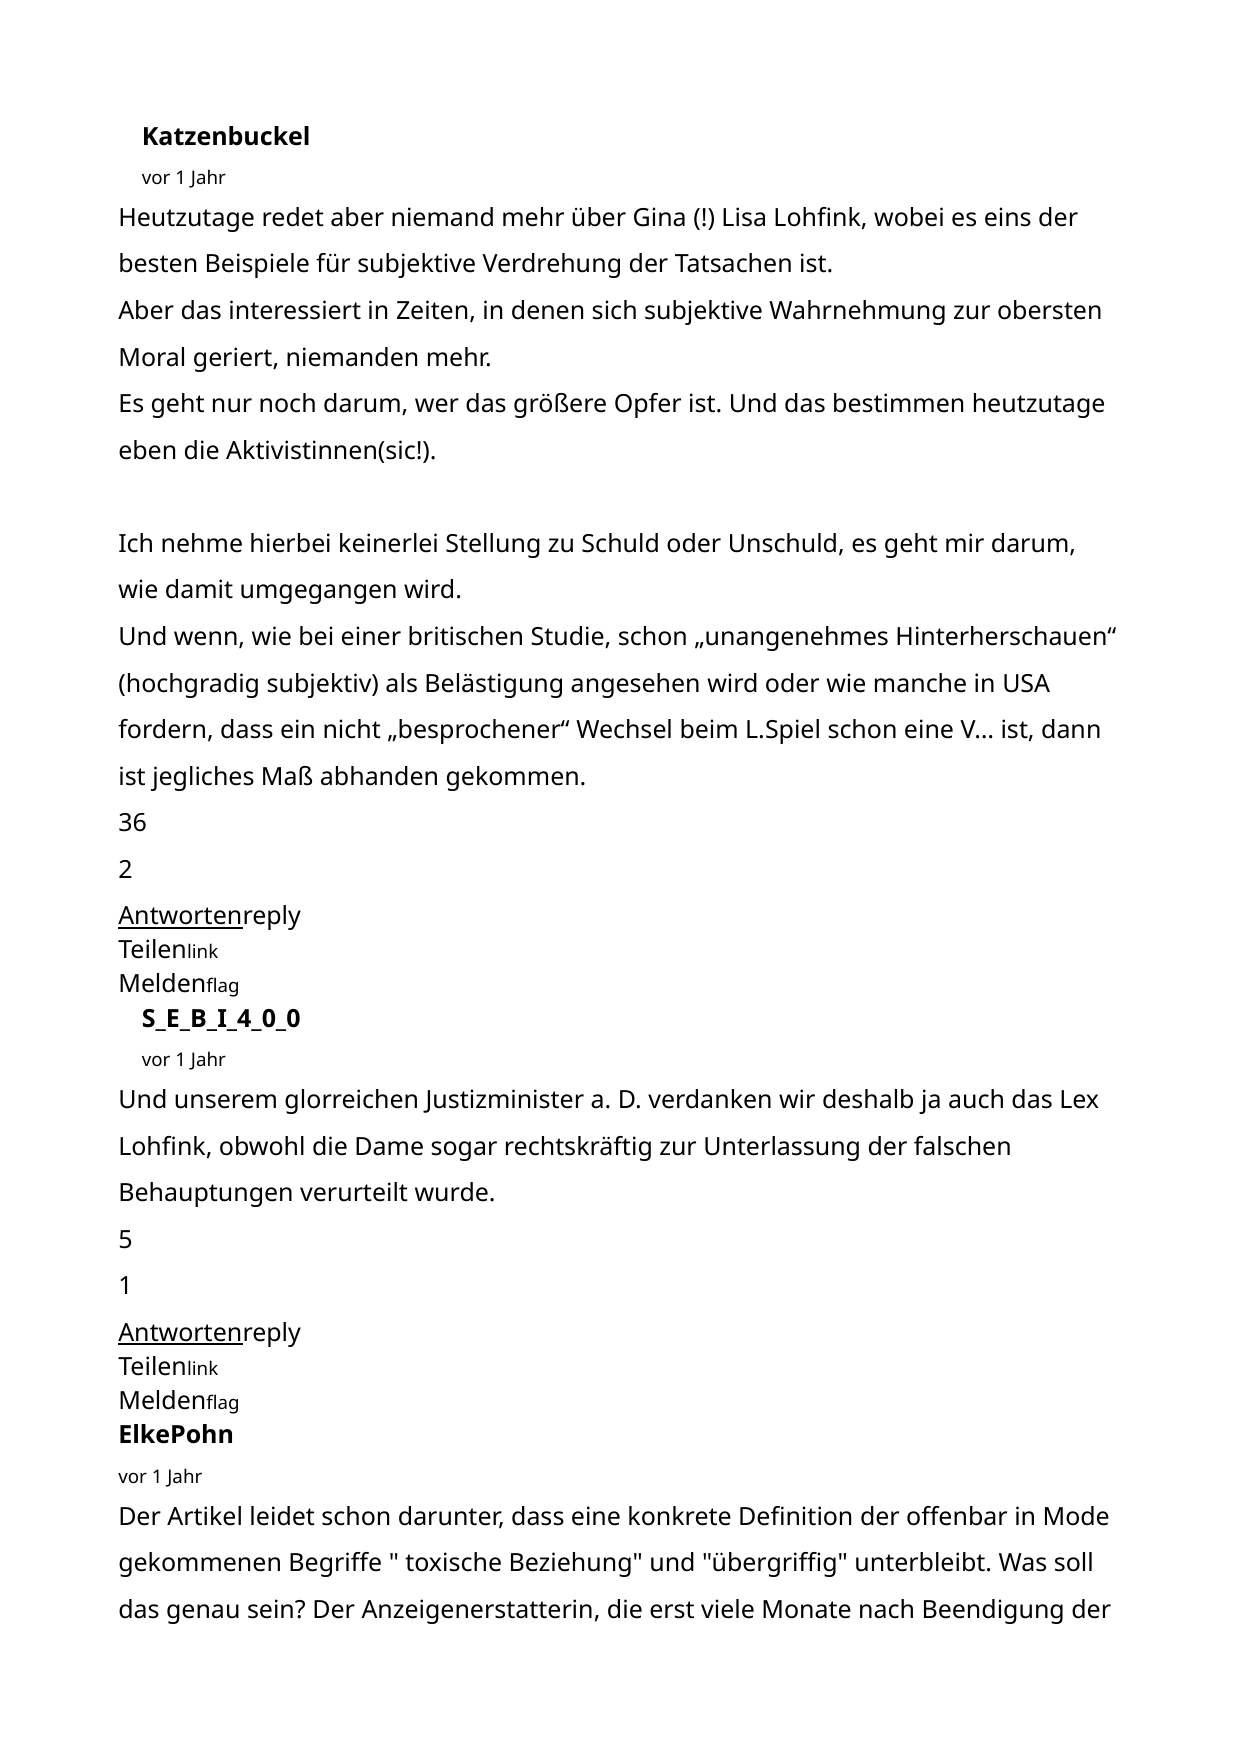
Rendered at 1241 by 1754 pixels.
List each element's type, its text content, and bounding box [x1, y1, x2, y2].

text Heutzutage redet aber niemand mehr über Gina (!) Lisa Lohfink, wobei es eins der besten Beispiele für subjektive Verdrehung der Tatsachen ist. Aber das interessiert in Zeiten, in denen sich subjektive Wahrnehmung zur obersten Moral geriert, niemanden mehr. Es geht nur noch darum, wer das größere Opfer ist. Und das bestimmen heutzutage eben die Aktivistinnen(sic!). Ich nehme hierbei keinerlei Stellung zu Schuld oder Unschuld, es geht mir darum, wie damit umgegangen wird. Und wenn, wie bei einer britischen Studie, schon „unangenehmes Hinterherschauen“ (hochgradig subjektiv) als Belästigung angesehen wird oder wie manche in USA fordern, dass ein nicht „besprochener“ Wechsel beim L.Spiel schon eine V… ist, dann ist jegliches Maß abhanden gekommen. [118, 199, 1122, 792]
text 1 [118, 1268, 1122, 1302]
text S_E_B_I_4_0_0 [142, 1000, 1114, 1034]
text vor 1 Jahr [142, 165, 1117, 190]
text Der Artikel leidet schon darunter, dass eine konkrete Definition der offenbar in Mode gekommenen Begriffe " toxische Beziehung" und "übergriffig" unterbleibt. Was soll das genau sein? Der Anzeigenerstatterin, die erst viele Monate nach Beendigung der [118, 1498, 1122, 1625]
text 2 [118, 851, 1122, 886]
text Meldenflag [118, 966, 1122, 1000]
text ElkePohn [118, 1417, 1114, 1451]
text Meldenflag [118, 1383, 1122, 1417]
text 36 [118, 805, 1122, 839]
text vor 1 Jahr [142, 1047, 1117, 1072]
text Und unserem glorreichen Justizminister a. D. verdanken wir deshalb ja auch das Lex Lohfink, obwohl die Dame sogar rechtskräftig zur Unterlassung der falschen Behauptungen verurteilt wurde. [118, 1082, 1122, 1209]
text Antwortenreply [118, 1314, 1122, 1348]
text vor 1 Jahr [118, 1463, 1117, 1489]
text Teilenlink [118, 1348, 1122, 1383]
text Teilenlink [118, 932, 1122, 966]
text 5 [118, 1221, 1122, 1255]
text Katzenbuckel [142, 118, 1114, 152]
text Antwortenreply [118, 898, 1122, 932]
